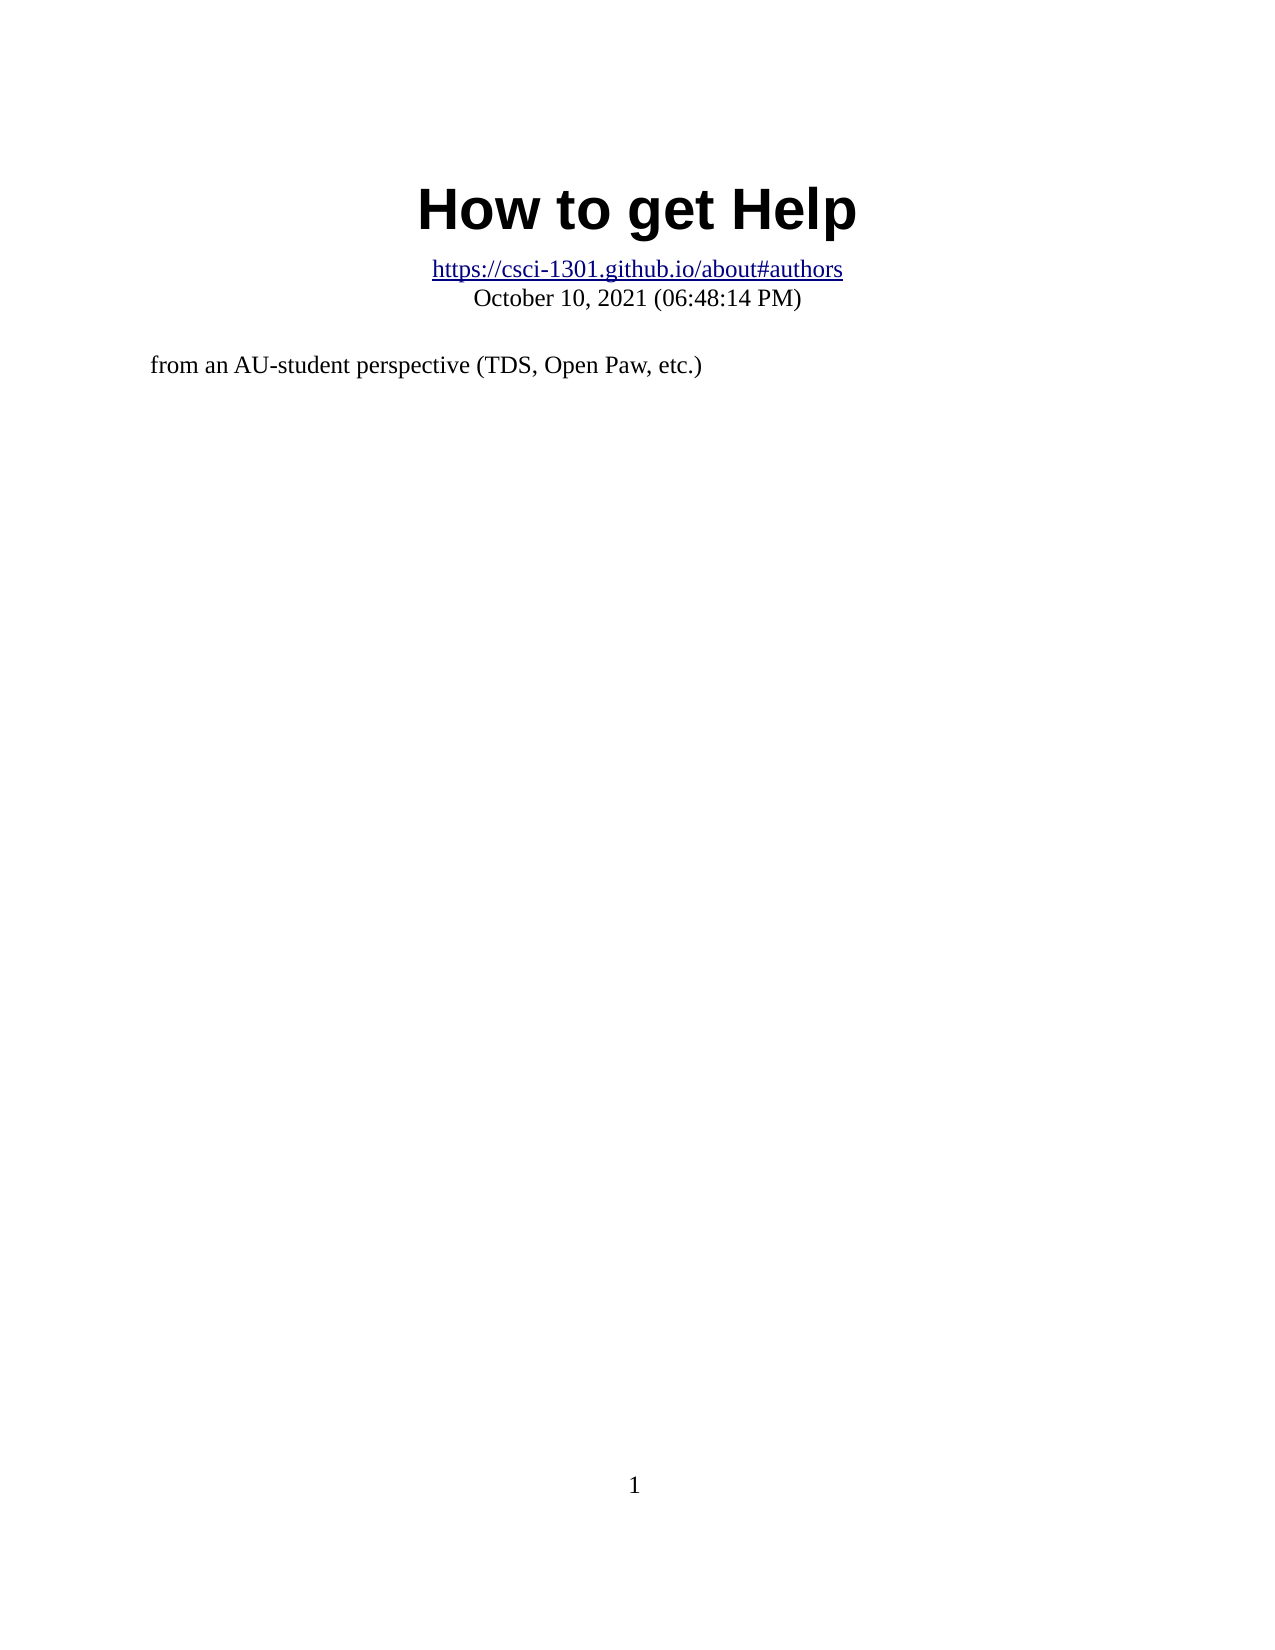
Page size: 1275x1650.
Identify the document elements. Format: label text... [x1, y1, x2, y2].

text October 10, 2021 (06:48:14 PM) [150, 283, 1125, 312]
title How to get Help [150, 175, 1125, 242]
text https://csci-1301.github.io/about#authors [150, 254, 1125, 283]
text from an AU-student perspective (TDS, Open Paw, etc.) [150, 350, 1125, 378]
